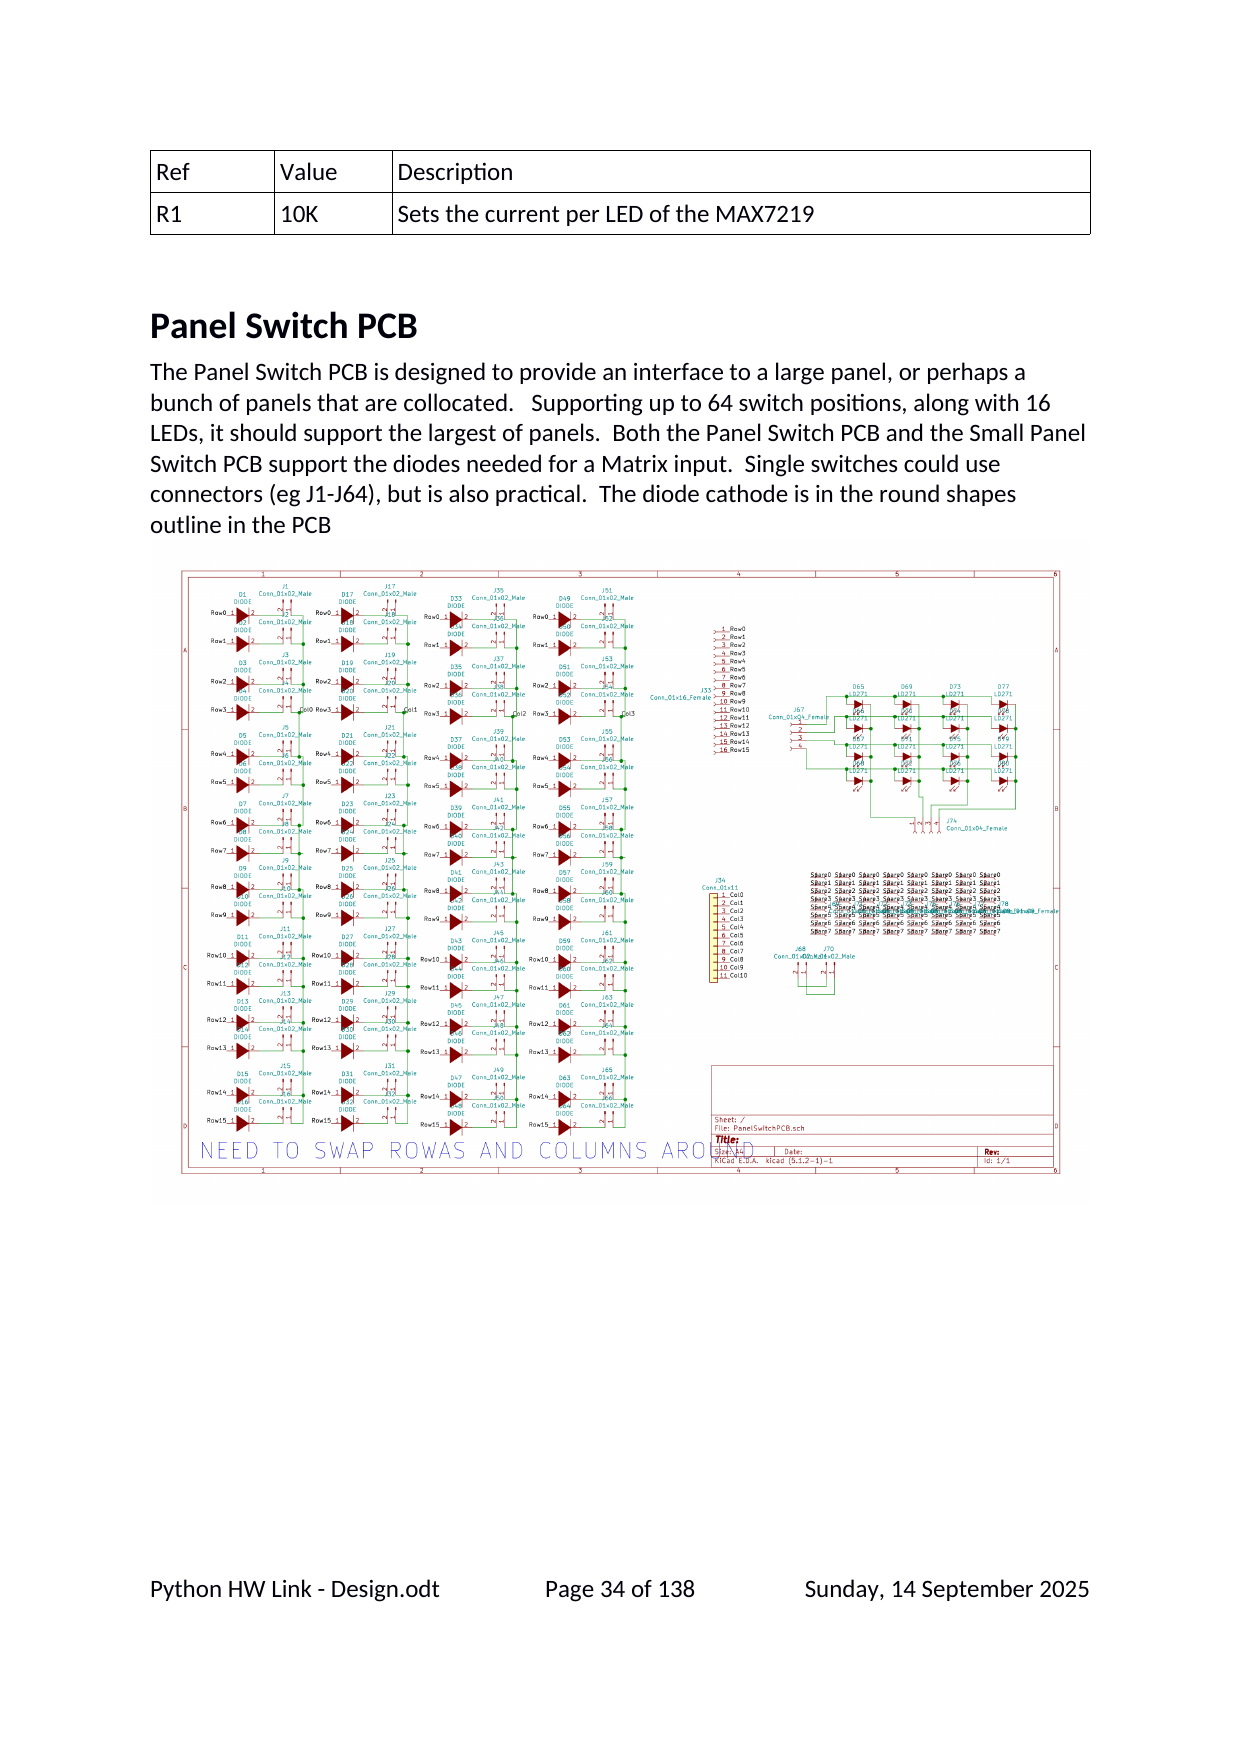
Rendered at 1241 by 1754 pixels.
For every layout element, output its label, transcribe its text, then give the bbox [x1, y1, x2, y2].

text The Panel Switch PCB is designed to provide an interface to a large panel, or perhaps a bunch of panels that are collocated. Supporting up to 64 switch positions, along with 16 LEDs, it should support the largest of panels. Both the Panel Switch PCB and the Small Panel Switch PCB support the diodes needed for a Matrix input. Single switches could use connectors (eg J1-J64), but is also practical. The diode cathode is in the round shapes outline in the PCB [150, 356, 1090, 539]
picture [150, 539, 1091, 1205]
table_header Value [275, 151, 392, 192]
subtitle Panel Switch PCB [150, 302, 1090, 348]
table_cell R1 [151, 193, 274, 234]
table_header Description [393, 151, 1090, 192]
table_cell Sets the current per LED of the MAX7219 [393, 193, 1090, 234]
table_header Ref [151, 151, 274, 192]
table_cell 10K [275, 193, 392, 234]
